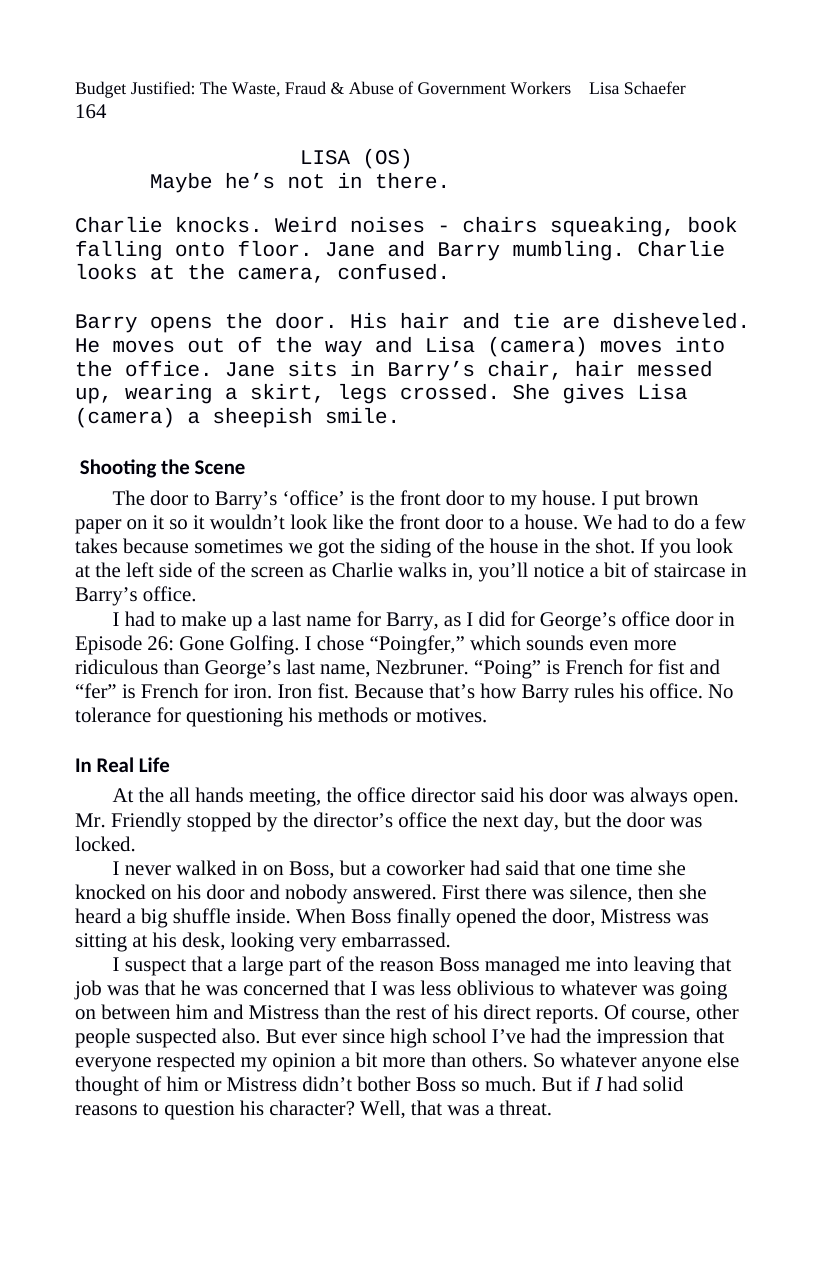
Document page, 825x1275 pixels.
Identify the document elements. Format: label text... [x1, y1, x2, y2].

text Charlie knocks. Weird noises - chairs squeaking, book falling onto floor. Jane and Barry mumbling. Charlie looks at the camera, confused. [75, 215, 750, 286]
text I suspect that a large part of the reason Boss managed me into leaving that job was that he was concerned that I was less oblivious to whatever was going on between him and Mistress than the rest of his direct reports. Of course, other people suspected also. But ever since high school I’ve had the impression that everyone respected my opinion a bit more than others. So whatever anyone else thought of him or Mistress didn’t bother Boss so much. But if I had solid reasons to question his character? Well, that was a threat. [75, 952, 750, 1120]
subtitle Shooting the Scene [75, 454, 750, 480]
text Barry opens the door. His hair and tie are disheveled. He moves out of the way and Lisa (camera) moves into the office. Jane sits in Barry’s chair, hair messed up, wearing a skirt, legs crossed. She gives Lisa (camera) a sheepish smile. [75, 311, 750, 429]
text LISA (OS) [75, 147, 750, 171]
text I had to make up a last name for Barry, as I did for George’s office door in Episode 26: Gone Golfing. I chose “Poingfer,” which sounds even more ridiculous than George’s last name, Nezbruner. “Poing” is French for fist and “fer” is French for iron. Iron fist. Because that’s how Barry rules his office. No tolerance for questioning his methods or motives. [75, 606, 750, 727]
text The door to Barry’s ‘office’ is the front door to my house. I put brown paper on it so it wouldn’t look like the front door to a house. We had to do a few takes because sometimes we got the siding of the house in the shot. If you look at the left side of the screen as Charlie walks in, you’ll notice a bit of staircase in Barry’s office. [75, 486, 750, 606]
text At the all hands meeting, the office director said his door was always open. Mr. Friendly stopped by the director’s office the next day, but the door was locked. [75, 783, 750, 856]
subtitle In Real Life [75, 752, 750, 777]
text Maybe he’s not in there. [150, 171, 675, 194]
text I never walked in on Boss, but a coworker had said that one time she knocked on his door and nobody answered. First there was silence, then she heard a big shuffle inside. When Boss finally opened the door, Mistress was sitting at his desk, looking very embarrassed. [75, 856, 750, 952]
